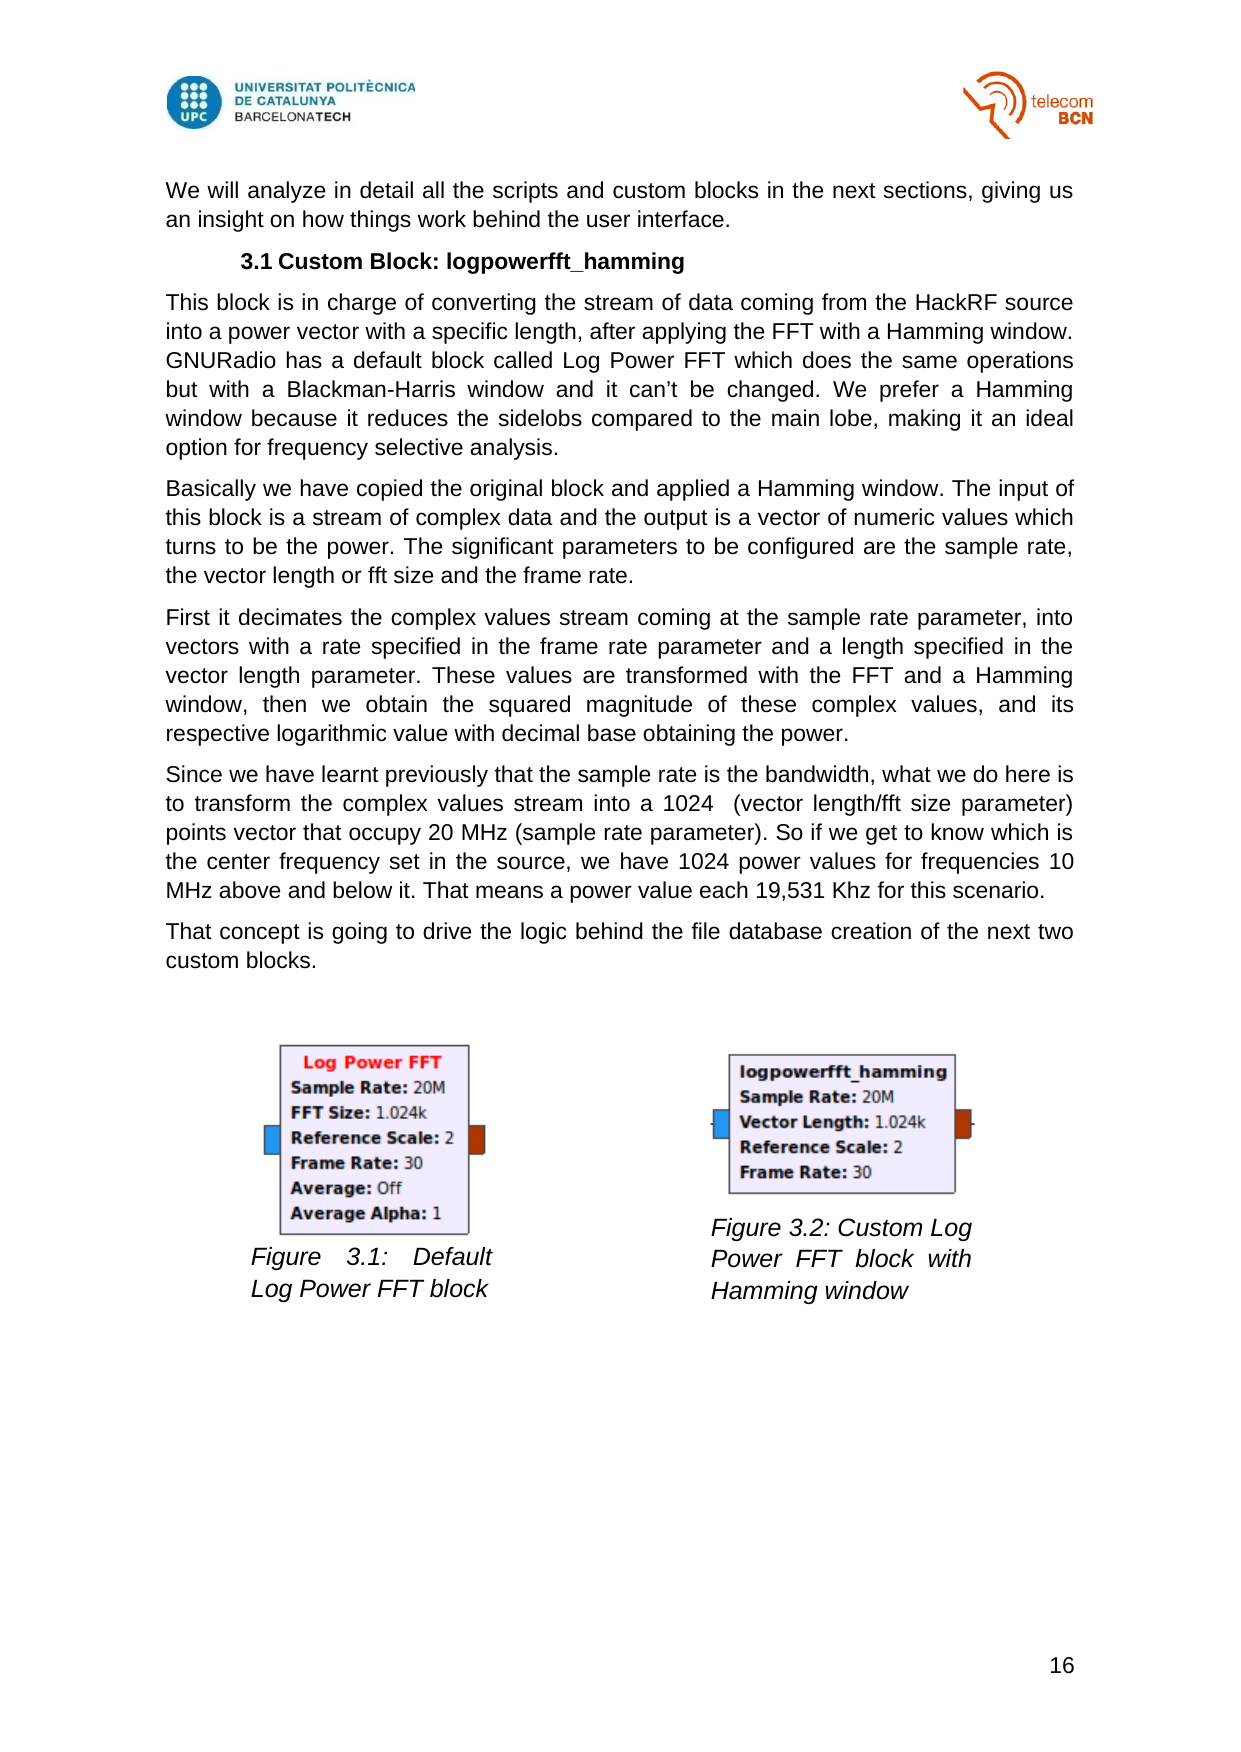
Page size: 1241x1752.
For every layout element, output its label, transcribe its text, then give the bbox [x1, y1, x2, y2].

list Custom Block: logpowerfft_hamming [240, 248, 1075, 274]
text That concept is going to drive the logic behind the file database creation of the next two custom blocks. [165, 918, 1075, 973]
text Figure 3.2: Custom Log Power FFT block with Hamming window [711, 1210, 975, 1304]
picture [710, 1045, 975, 1210]
picture [954, 66, 1096, 139]
picture [250, 1042, 495, 1240]
text This block is in charge of converting the stream of data coming from the HackRF source into a power vector with a specific length, after applying the FFT with a Hamming window. GNURadio has a default block called Log Power FFT which does the same operations but with a Blackman-Harris window and it can’t be changed. We prefer a Hamming window because it reduces the sidelobs compared to the main lobe, making it an ideal option for frequency selective analysis. [165, 289, 1075, 460]
text Basically we have copied the original block and applied a Hamming window. The input of this block is a stream of complex data and the output is a vector of numeric values which turns to be the power. The significant parameters to be configured are the sample rate, the vector length or fft size and the frame rate. [165, 475, 1075, 588]
text We will analyze in detail all the scripts and custom blocks in the next sections, giving us an insight on how things work behind the user interface. [165, 177, 1075, 232]
picture [167, 76, 416, 129]
text Since we have learnt previously that the sample rate is the bandwidth, what we do here is to transform the complex values stream into a 1024 (vector length/fft size parameter) points vector that occupy 20 MHz (sample rate parameter). So if we get to know which is the center frequency set in the source, we have 1024 power values for frequencies 10 MHz above and below it. That means a power value each 19,531 Khz for this scenario. [165, 761, 1075, 903]
text Figure 3.1: Default Log Power FFT block [251, 1240, 494, 1303]
text First it decimates the complex values stream coming at the sample rate parameter, into vectors with a rate specified in the frame rate parameter and a length specified in the vector length parameter. These values are transformed with the FFT and a Hamming window, then we obtain the squared magnitude of these complex values, and its respective logarithmic value with decimal base obtaining the power. [165, 604, 1075, 746]
